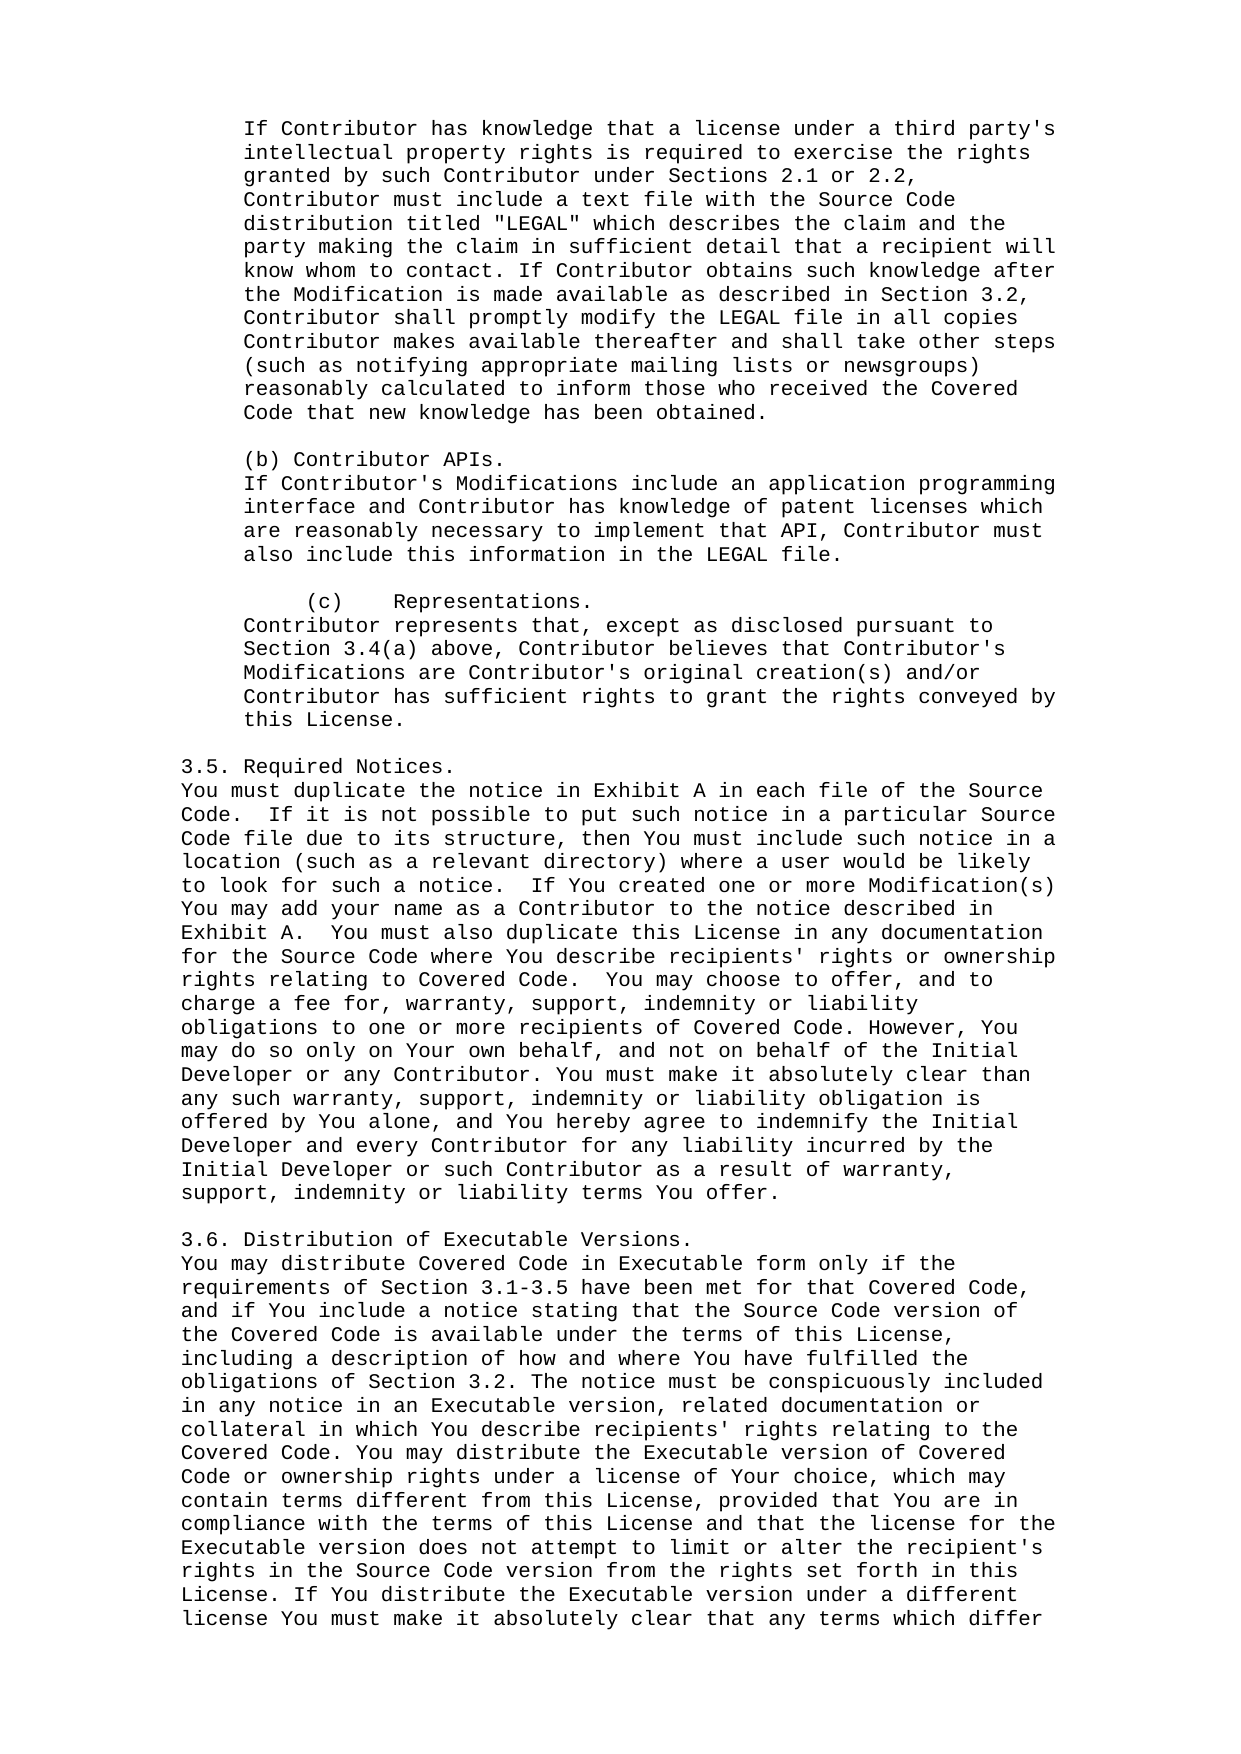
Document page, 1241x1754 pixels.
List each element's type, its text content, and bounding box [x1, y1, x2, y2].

text Contributor shall promptly modify the LEGAL file in all copies [118, 307, 1122, 331]
text party making the claim in sufficient detail that a recipient will [118, 236, 1122, 260]
text Code or ownership rights under a license of Your choice, which may [118, 1466, 1122, 1489]
text granted by such Contributor under Sections 2.1 or 2.2, [118, 165, 1122, 189]
text for the Source Code where You describe recipients' rights or ownership [118, 946, 1122, 969]
text are reasonably necessary to implement that API, Contributor must [118, 520, 1122, 544]
text If Contributor's Modifications include an application programming [118, 473, 1122, 496]
text rights in the Source Code version from the rights set forth in this [118, 1561, 1122, 1584]
text Contributor must include a text file with the Source Code [118, 189, 1122, 213]
text including a description of how and where You have fulfilled the [118, 1348, 1122, 1371]
text collateral in which You describe recipients' rights relating to the [118, 1419, 1122, 1442]
text Code that new knowledge has been obtained. [118, 402, 1122, 426]
text 3.5. Required Notices. [118, 757, 1122, 780]
text License. If You distribute the Executable version under a different [118, 1584, 1122, 1608]
text may do so only on Your own behalf, and not on behalf of the Initial [118, 1040, 1122, 1064]
text to look for such a notice. If You created one or more Modification(s) [118, 875, 1122, 898]
text (c) Representations. [118, 591, 1122, 615]
text Developer or any Contributor. You must make it absolutely clear than [118, 1064, 1122, 1088]
text offered by You alone, and You hereby agree to indemnify the Initial [118, 1111, 1122, 1135]
text any such warranty, support, indemnity or liability obligation is [118, 1088, 1122, 1111]
text Contributor represents that, except as disclosed pursuant to [118, 615, 1122, 638]
text (b) Contributor APIs. [118, 449, 1122, 473]
text interface and Contributor has knowledge of patent licenses which [118, 496, 1122, 520]
text obligations to one or more recipients of Covered Code. However, You [118, 1017, 1122, 1040]
text obligations of Section 3.2. The notice must be conspicuously included [118, 1371, 1122, 1395]
text You may add your name as a Contributor to the notice described in [118, 898, 1122, 922]
text If Contributor has knowledge that a license under a third party's [118, 118, 1122, 142]
text Code file due to its structure, then You must include such notice in a [118, 827, 1122, 851]
text Covered Code. You may distribute the Executable version of Covered [118, 1442, 1122, 1466]
text Contributor makes available thereafter and shall take other steps [118, 331, 1122, 354]
text reasonably calculated to inform those who received the Covered [118, 378, 1122, 402]
text and if You include a notice stating that the Source Code version of [118, 1300, 1122, 1324]
text requirements of Section 3.1-3.5 have been met for that Covered Code, [118, 1277, 1122, 1300]
text compliance with the terms of this License and that the license for the [118, 1513, 1122, 1537]
text also include this information in the LEGAL file. [118, 544, 1122, 567]
text license You must make it absolutely clear that any terms which differ [118, 1608, 1122, 1631]
text support, indemnity or liability terms You offer. [118, 1182, 1122, 1206]
text this License. [118, 709, 1122, 733]
text Modifications are Contributor's original creation(s) and/or [118, 662, 1122, 686]
text You must duplicate the notice in Exhibit A in each file of the Source [118, 780, 1122, 804]
text Code. If it is not possible to put such notice in a particular Source [118, 804, 1122, 827]
text know whom to contact. If Contributor obtains such knowledge after [118, 260, 1122, 284]
text Executable version does not attempt to limit or alter the recipient's [118, 1537, 1122, 1561]
text contain terms different from this License, provided that You are in [118, 1489, 1122, 1513]
text charge a fee for, warranty, support, indemnity or liability [118, 993, 1122, 1017]
text the Covered Code is available under the terms of this License, [118, 1324, 1122, 1348]
text 3.6. Distribution of Executable Versions. [118, 1229, 1122, 1253]
text the Modification is made available as described in Section 3.2, [118, 284, 1122, 307]
text in any notice in an Executable version, related documentation or [118, 1395, 1122, 1419]
text Developer and every Contributor for any liability incurred by the [118, 1135, 1122, 1158]
text (such as notifying appropriate mailing lists or newsgroups) [118, 354, 1122, 378]
text You may distribute Covered Code in Executable form only if the [118, 1253, 1122, 1277]
text location (such as a relevant directory) where a user would be likely [118, 851, 1122, 875]
text intellectual property rights is required to exercise the rights [118, 142, 1122, 165]
text distribution titled "LEGAL" which describes the claim and the [118, 213, 1122, 236]
text Exhibit A. You must also duplicate this License in any documentation [118, 922, 1122, 946]
text Section 3.4(a) above, Contributor believes that Contributor's [118, 638, 1122, 662]
text rights relating to Covered Code. You may choose to offer, and to [118, 969, 1122, 993]
text Initial Developer or such Contributor as a result of warranty, [118, 1158, 1122, 1182]
text Contributor has sufficient rights to grant the rights conveyed by [118, 686, 1122, 709]
